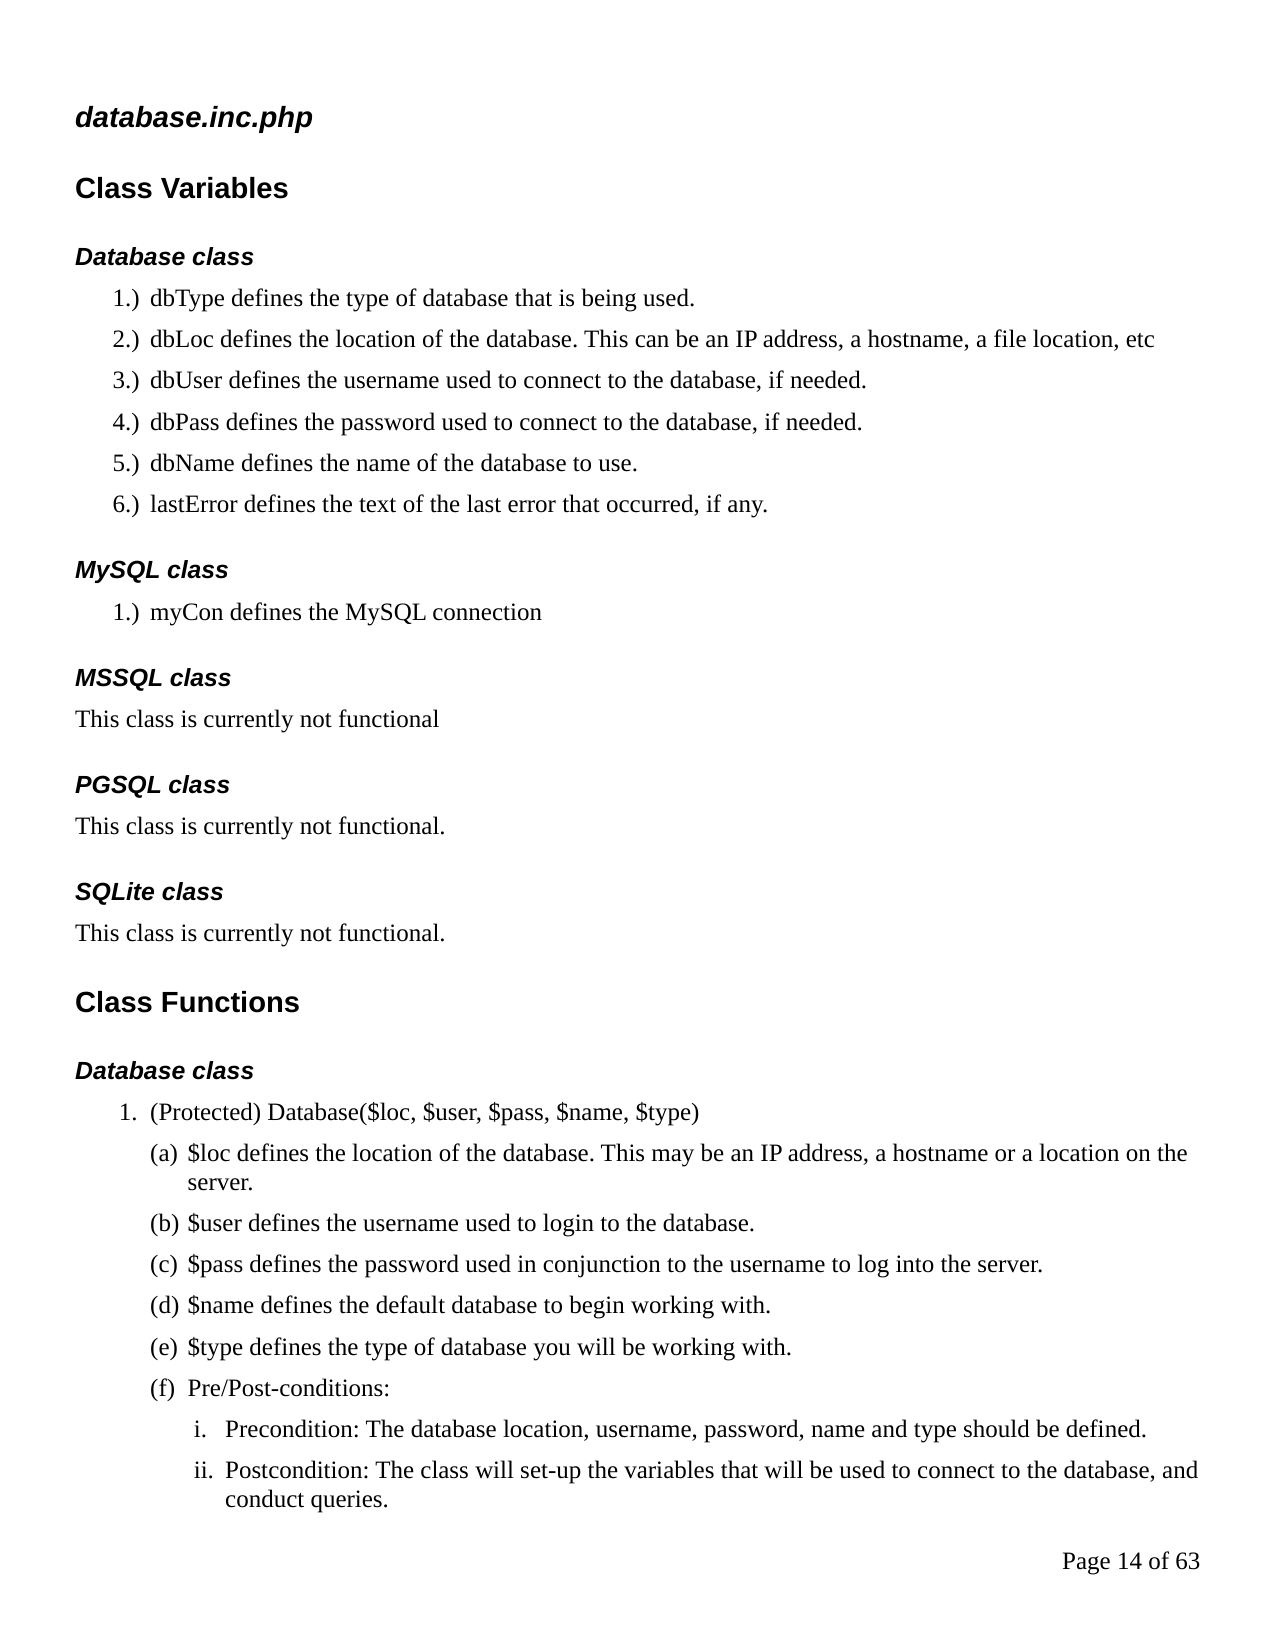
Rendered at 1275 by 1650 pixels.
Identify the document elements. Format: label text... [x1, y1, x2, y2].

subtitle SQLite class [75, 877, 1200, 906]
list dbLoc defines the location of the database. This can be an IP address, a hostname, a file location, etc [112, 324, 1200, 353]
list lastError defines the text of the last error that occurred, if any. [112, 489, 1200, 518]
list myCon defines the MySQL connection [112, 597, 1200, 625]
list dbUser defines the username used to connect to the database, if needed. [112, 366, 1200, 394]
subtitle PGSQL class [75, 770, 1200, 799]
subtitle MSSQL class [75, 663, 1200, 691]
list Postcondition: The class will set-up the variables that will be used to connect to the database, and conduct queries. [187, 1456, 1200, 1513]
text This class is currently not functional [75, 704, 1200, 733]
subtitle Class Functions [75, 985, 1200, 1018]
list $type defines the type of database you will be working with. [150, 1332, 1200, 1361]
list $user defines the username used to login to the database. [150, 1208, 1200, 1237]
list $name defines the default database to begin working with. [150, 1291, 1200, 1319]
text This class is currently not functional. [75, 811, 1200, 840]
list $loc defines the location of the database. This may be an IP address, a hostname or a location on the server. [150, 1138, 1200, 1196]
subtitle Class Variables [75, 171, 1200, 204]
list Precondition: The database location, username, password, name and type should be defined. [187, 1414, 1200, 1443]
list dbName defines the name of the database to use. [112, 448, 1200, 477]
subtitle Database class [75, 242, 1200, 271]
list $pass defines the password used in conjunction to the username to log into the server. [150, 1249, 1200, 1278]
list dbType defines the type of database that is being used. [112, 283, 1200, 312]
list Pre/Post-conditions: [150, 1373, 1200, 1402]
list (Protected) Database($loc, $user, $pass, $name, $type) [112, 1097, 1200, 1126]
subtitle MySQL class [75, 556, 1200, 584]
text This class is currently not functional. [75, 918, 1200, 947]
list dbPass defines the password used to connect to the database, if needed. [112, 407, 1200, 436]
subtitle database.inc.php [75, 100, 1200, 133]
subtitle Database class [75, 1056, 1200, 1084]
